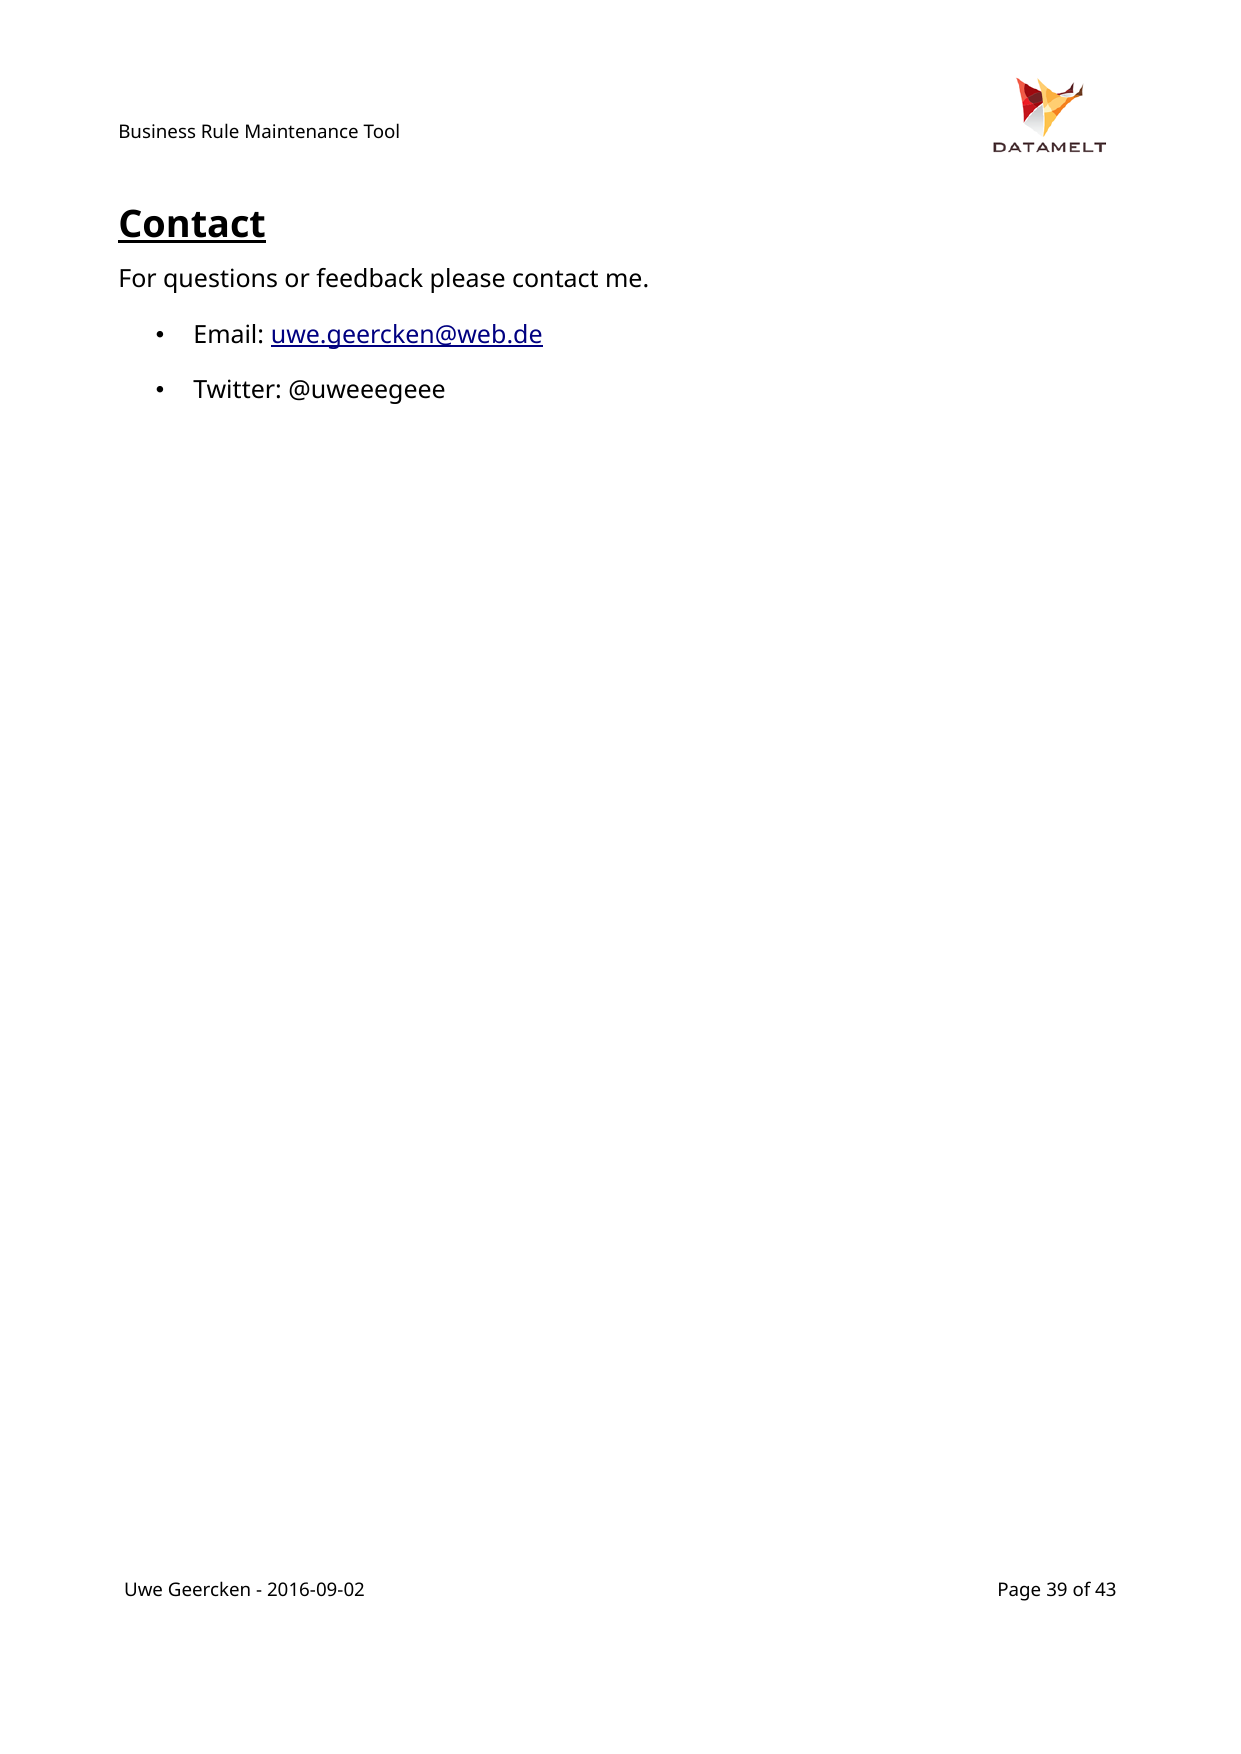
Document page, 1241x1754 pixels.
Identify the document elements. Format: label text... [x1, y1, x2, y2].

subtitle Contact [118, 197, 1122, 248]
list Email: uwe.geercken@web.de [156, 316, 1122, 350]
text For questions or feedback please contact me. [118, 261, 1122, 295]
list Twitter: @uweeegeee [156, 372, 1122, 406]
picture [992, 69, 1107, 160]
